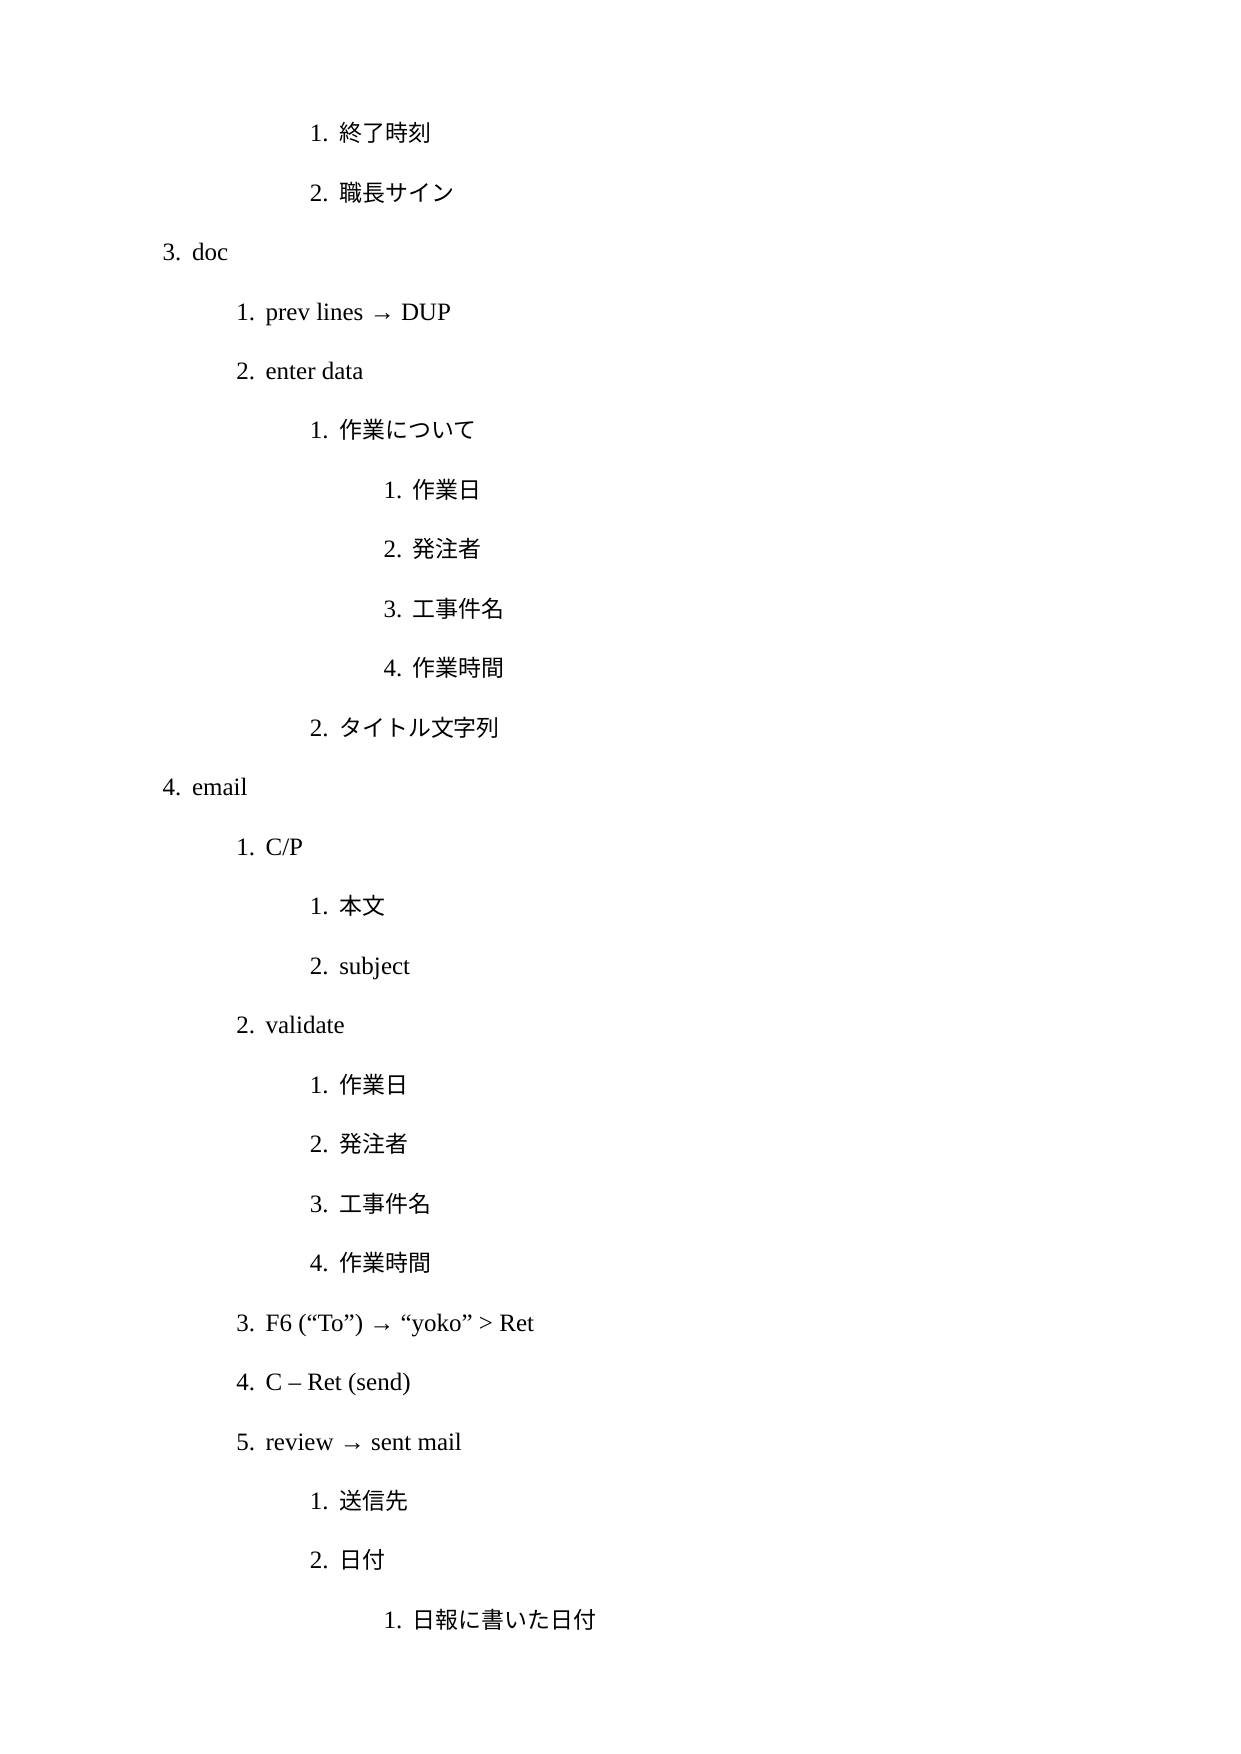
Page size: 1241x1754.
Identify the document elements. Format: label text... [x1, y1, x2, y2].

list email [162, 772, 1122, 801]
list 発注者 [383, 534, 1122, 563]
list doc [162, 237, 1122, 266]
list validate [236, 1010, 1122, 1039]
list 作業日 [383, 475, 1122, 504]
list 発注者 [309, 1129, 1122, 1158]
list subject [309, 951, 1122, 979]
list 送信先 [309, 1486, 1122, 1515]
list 作業時間 [309, 1248, 1122, 1277]
list 終了時刻 [309, 118, 1122, 147]
list 日報に書いた日付 [383, 1605, 1122, 1634]
list 職長サイン [309, 178, 1122, 206]
list 作業日 [309, 1070, 1122, 1098]
list 作業について [309, 416, 1122, 444]
list enter data [236, 356, 1122, 385]
list 本文 [309, 891, 1122, 920]
list 日付 [309, 1546, 1122, 1574]
list 工事件名 [383, 594, 1122, 623]
list review → sent mail [236, 1427, 1122, 1455]
list C – Ret (send) [236, 1367, 1122, 1396]
list F6 (“To”) → “yoko” > Ret [236, 1308, 1122, 1336]
list prev lines → DUP [236, 297, 1122, 325]
list C/P [236, 832, 1122, 861]
list タイトル文字列 [309, 713, 1122, 742]
list 作業時間 [383, 653, 1122, 682]
list 工事件名 [309, 1189, 1122, 1217]
